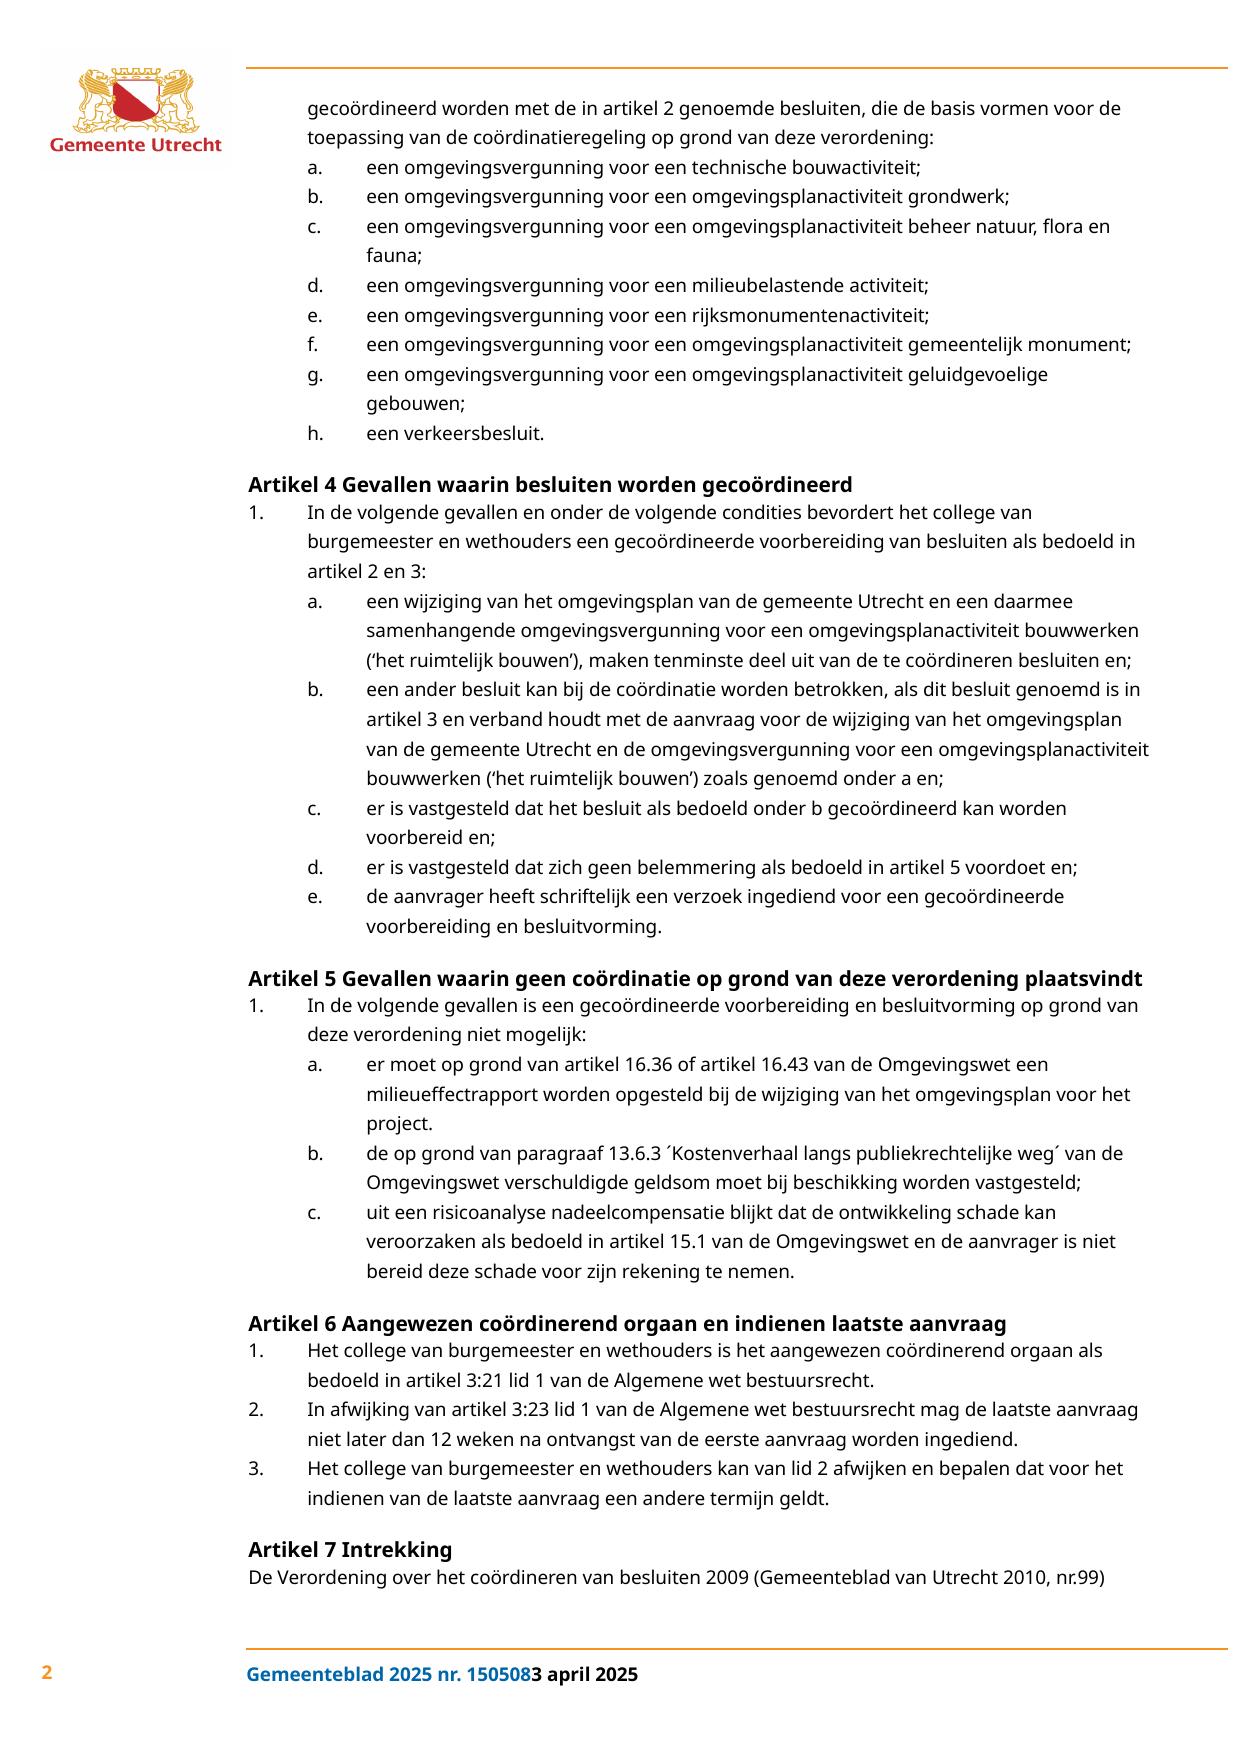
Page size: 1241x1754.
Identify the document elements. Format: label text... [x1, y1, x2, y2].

list In afwijking van artikel 3:23 lid 1 van de Algemene wet bestuursrecht mag de laatste aanvraag niet later dan 12 weken na ontvangst van de eerste aanvraag worden ingediend. [248, 1396, 1152, 1452]
list In de volgende gevallen is een gecoördineerde voorbereiding en besluitvorming op grond van deze verordening niet mogelijk: [248, 992, 1152, 1047]
text Artikel 5 Gevallen waarin geen coördinatie op grond van deze verordening plaatsvindt [248, 964, 1152, 992]
list een omgevingsvergunning voor een omgevingsplanactiviteit gemeentelijk monument; [307, 331, 1152, 357]
text Artikel 7 Intrekking [248, 1536, 1152, 1564]
list de op grond van paragraaf 13.6.3 ´Kostenverhaal langs publiekrechtelijke weg´ van de Omgevingswet verschuldigde geldsom moet bij beschikking worden vastgesteld; [307, 1140, 1152, 1195]
list een omgevingsvergunning voor een technische bouwactiviteit; [307, 154, 1152, 180]
list Het college van burgemeester en wethouders kan van lid 2 afwijken en bepalen dat voor het indienen van de laatste aanvraag een andere termijn geldt. [248, 1456, 1152, 1511]
list een omgevingsvergunning voor een rijksmonumentenactiviteit; [307, 302, 1152, 328]
picture [41, 47, 231, 172]
list een wijziging van het omgevingsplan van de gemeente Utrecht en een daarmee samenhangende omgevingsvergunning voor een omgevingsplanactiviteit bouwwerken (‘het ruimtelijk bouwen’), maken tenminste deel uit van de te coördineren besluiten en; [307, 588, 1152, 673]
list een omgevingsvergunning voor een omgevingsplanactiviteit grondwerk; [307, 183, 1152, 209]
text De Verordening over het coördineren van besluiten 2009 (Gemeenteblad van Utrecht 2010, nr.99) [248, 1564, 1152, 1590]
list gecoördineerd worden met de in artikel 2 genoemde besluiten, die de basis vormen voor de toepassing van de coördinatieregeling op grond van deze verordening: [248, 95, 1152, 150]
list een omgevingsvergunning voor een omgevingsplanactiviteit beheer natuur, flora en fauna; [307, 213, 1152, 268]
list Het college van burgemeester en wethouders is het aangewezen coördinerend orgaan als bedoeld in artikel 3:21 lid 1 van de Algemene wet bestuursrecht. [248, 1337, 1152, 1392]
list uit een risicoanalyse nadeelcompensatie blijkt dat de ontwikkeling schade kan veroorzaken als bedoeld in artikel 15.1 van de Omgevingswet en de aanvrager is niet bereid deze schade voor zijn rekening te nemen. [307, 1199, 1152, 1284]
list In de volgende gevallen en onder de volgende condities bevordert het college van burgemeester en wethouders een gecoördineerde voorbereiding van besluiten als bedoeld in artikel 2 en 3: [248, 499, 1152, 584]
text Artikel 6 Aangewezen coördinerend orgaan en indienen laatste aanvraag [248, 1309, 1152, 1337]
list een omgevingsvergunning voor een omgevingsplanactiviteit geluidgevoelige gebouwen; [307, 361, 1152, 416]
list er moet op grond van artikel 16.36 of artikel 16.43 van de Omgevingswet een milieueffectrapport worden opgesteld bij de wijziging van het omgevingsplan voor het project. [307, 1051, 1152, 1136]
text Artikel 4 Gevallen waarin besluiten worden gecoördineerd [248, 471, 1152, 499]
list er is vastgesteld dat het besluit als bedoeld onder b gecoördineerd kan worden voorbereid en; [307, 795, 1152, 850]
list een verkeersbesluit. [307, 420, 1152, 446]
list de aanvrager heeft schriftelijk een verzoek ingediend voor een gecoördineerde voorbereiding en besluitvorming. [307, 884, 1152, 939]
list een omgevingsvergunning voor een milieubelastende activiteit; [307, 272, 1152, 298]
list er is vastgesteld dat zich geen belemmering als bedoeld in artikel 5 voordoet en; [307, 854, 1152, 880]
list een ander besluit kan bij de coördinatie worden betrokken, als dit besluit genoemd is in artikel 3 en verband houdt met de aanvraag voor de wijziging van het omgevingsplan van de gemeente Utrecht en de omgevingsvergunning voor een omgevingsplanactiviteit bouwwerken (‘het ruimtelijk bouwen’) zoals genoemd onder a en; [307, 677, 1152, 791]
